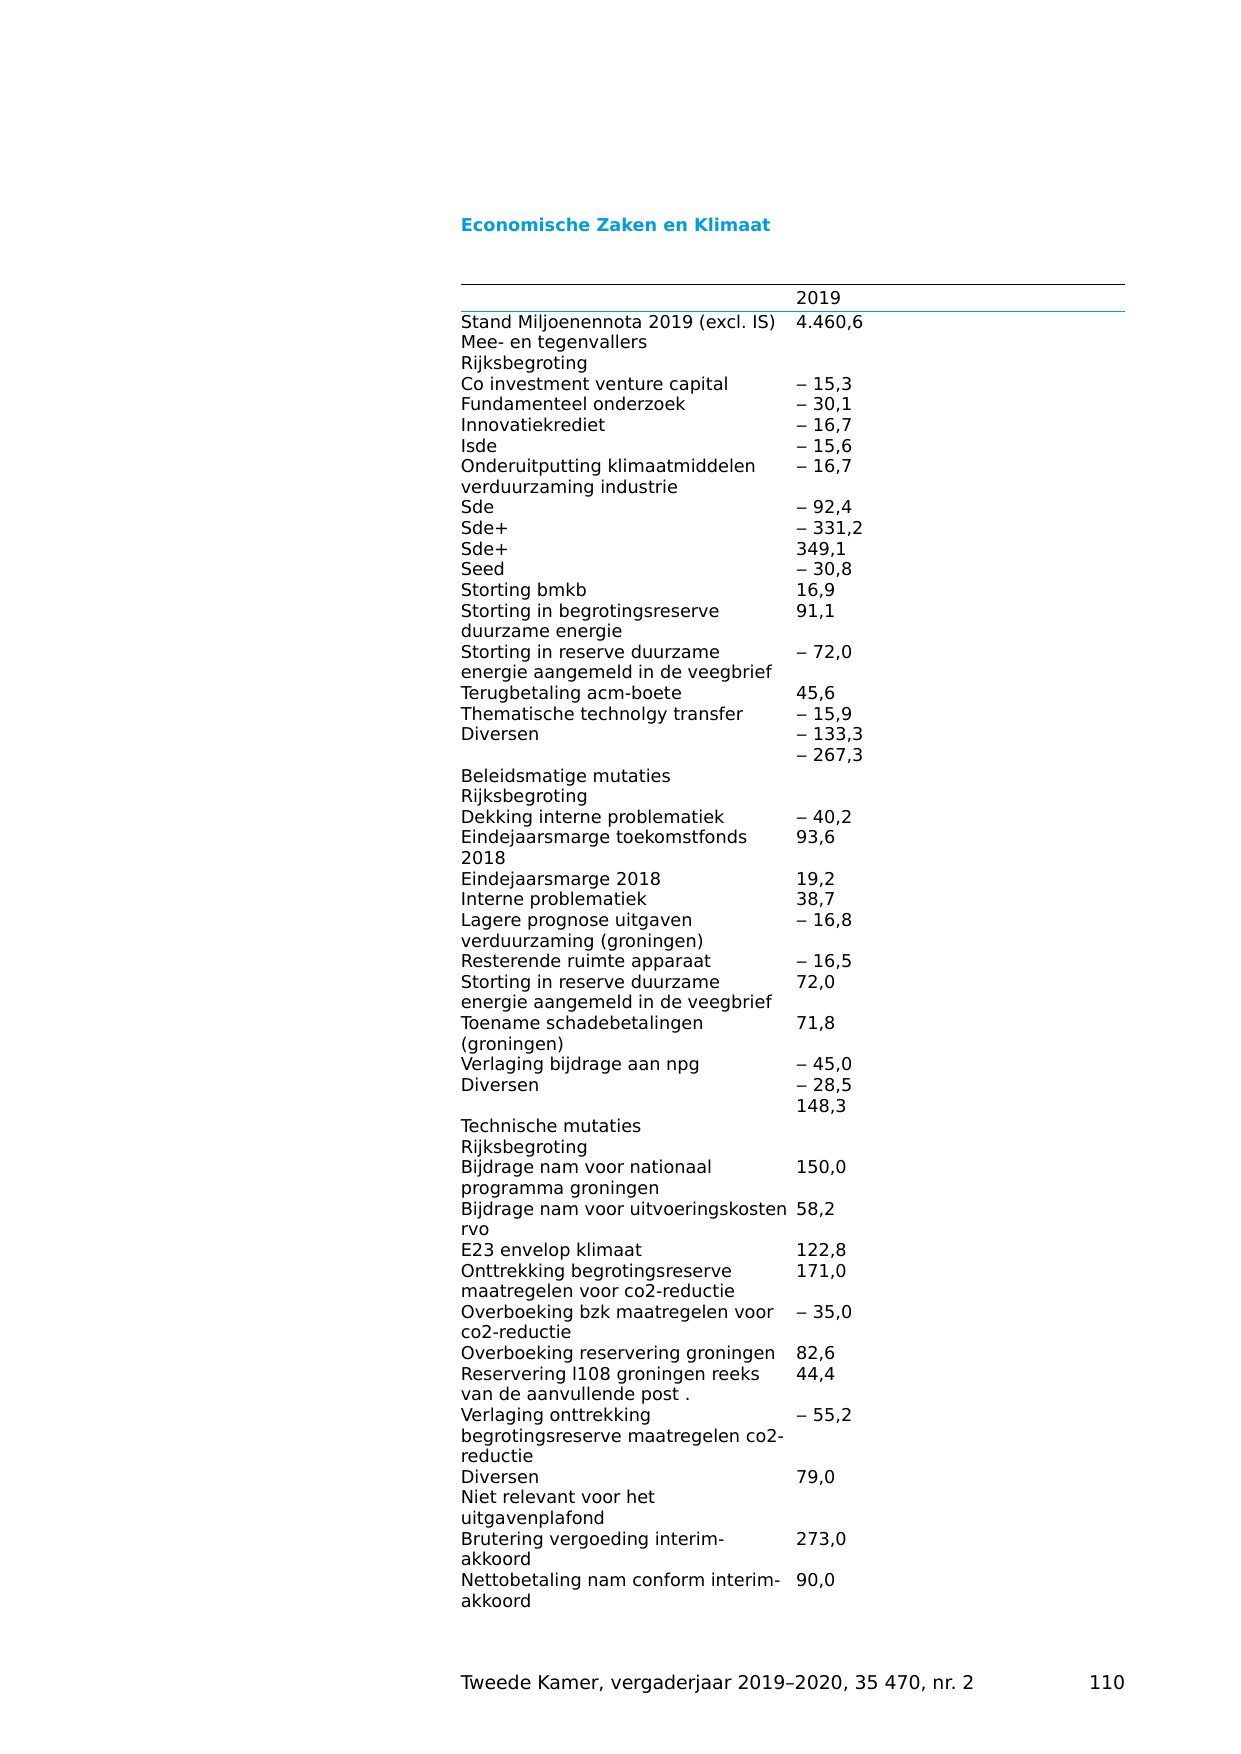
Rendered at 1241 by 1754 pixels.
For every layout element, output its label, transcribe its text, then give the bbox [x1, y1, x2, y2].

table_cell ‒ 30,8 [793, 559, 1125, 580]
table_cell 150,0 [793, 1158, 1125, 1199]
table_cell Eindejaarsmarge toekomstfonds 2018 [461, 828, 793, 869]
table_cell 72,0 [793, 972, 1125, 1013]
title Economische Zaken en Klimaat [461, 213, 1125, 236]
table_cell [793, 1116, 1125, 1137]
table_cell Niet relevant voor het uitgavenplafond [461, 1488, 793, 1529]
table_cell [461, 1096, 793, 1116]
table_cell Verlaging onttrekking begrotingsreserve maatregelen co2-reductie [461, 1405, 793, 1467]
table_cell 82,6 [793, 1343, 1125, 1364]
table_cell Beleidsmatige mutaties [461, 766, 793, 786]
table_cell ‒ 15,3 [793, 374, 1125, 394]
table_cell ‒ 133,3 [793, 724, 1125, 745]
table_cell 79,0 [793, 1467, 1125, 1487]
table_cell Sde [461, 498, 793, 518]
table_cell ‒ 55,2 [793, 1405, 1125, 1467]
table_cell 16,9 [793, 580, 1125, 601]
table_cell ‒ 16,5 [793, 951, 1125, 972]
table_cell Diversen [461, 1075, 793, 1096]
table_cell Diversen [461, 1467, 793, 1487]
table_cell [793, 1137, 1125, 1157]
table_cell ‒ 35,0 [793, 1302, 1125, 1343]
table_cell Bijdrage nam voor uitvoeringskosten rvo [461, 1199, 793, 1240]
table_cell ‒ 15,9 [793, 704, 1125, 724]
table_cell Onderuitputting klimaatmiddelen verduurzaming industrie [461, 456, 793, 497]
table_cell E23 envelop klimaat [461, 1240, 793, 1261]
table_cell Fundamenteel onderzoek [461, 394, 793, 415]
table_cell ‒ 16,8 [793, 910, 1125, 951]
table_cell Eindejaarsmarge 2018 [461, 869, 793, 889]
table_cell Storting in begrotingsreserve duurzame energie [461, 601, 793, 642]
table_cell Isde [461, 436, 793, 456]
table_cell Bijdrage nam voor nationaal programma groningen [461, 1158, 793, 1199]
table_cell 4.460,6 [793, 312, 1125, 332]
table_cell Rijksbegroting [461, 353, 793, 374]
table_cell [793, 1488, 1125, 1529]
table_cell [793, 786, 1125, 807]
table_cell Storting in reserve duurzame energie aangemeld in de veegbrief [461, 642, 793, 683]
table_cell Reservering l108 groningen reeks van de aanvullende post . [461, 1364, 793, 1405]
table_cell Brutering vergoeding interim-akkoord [461, 1529, 793, 1570]
table_cell 58,2 [793, 1199, 1125, 1240]
table_cell Storting in reserve duurzame energie aangemeld in de veegbrief [461, 972, 793, 1013]
table_cell 90,0 [793, 1570, 1125, 1611]
table_cell [461, 745, 793, 766]
table_cell [793, 766, 1125, 786]
table_cell ‒ 30,1 [793, 394, 1125, 415]
table_cell Interne problematiek [461, 889, 793, 910]
table_cell Sde+ [461, 518, 793, 539]
table_cell ‒ 16,7 [793, 456, 1125, 497]
table_cell Nettobetaling nam conform interim-akkoord [461, 1570, 793, 1611]
table_cell Resterende ruimte apparaat [461, 951, 793, 972]
table_cell Thematische technolgy transfer [461, 704, 793, 724]
table_cell ‒ 16,7 [793, 415, 1125, 436]
table_cell Terugbetaling acm-boete [461, 683, 793, 704]
table_cell 171,0 [793, 1261, 1125, 1302]
table_cell Verlaging bijdrage aan npg [461, 1054, 793, 1075]
table_cell [461, 285, 793, 311]
table_cell Onttrekking begrotingsreserve maatregelen voor co2-reductie [461, 1261, 793, 1302]
table_cell ‒ 45,0 [793, 1054, 1125, 1075]
table_cell Co investment venture capital [461, 374, 793, 394]
table_cell Technische mutaties [461, 1116, 793, 1137]
table_cell 91,1 [793, 601, 1125, 642]
table_cell ‒ 28,5 [793, 1075, 1125, 1096]
table_cell Lagere prognose uitgaven verduurzaming (groningen) [461, 910, 793, 951]
table_cell ‒ 267,3 [793, 745, 1125, 766]
table_cell Seed [461, 559, 793, 580]
table_cell 44,4 [793, 1364, 1125, 1405]
table_cell Stand Miljoenennota 2019 (excl. IS) [461, 312, 793, 332]
table_cell 38,7 [793, 889, 1125, 910]
table_cell 45,6 [793, 683, 1125, 704]
table_cell 148,3 [793, 1096, 1125, 1116]
table_cell 349,1 [793, 539, 1125, 559]
table_cell [793, 353, 1125, 374]
table_cell ‒ 72,0 [793, 642, 1125, 683]
table_cell 2019 [793, 285, 1125, 311]
table_cell Dekking interne problematiek [461, 807, 793, 827]
table_cell Rijksbegroting [461, 1137, 793, 1157]
table_cell ‒ 15,6 [793, 436, 1125, 456]
table_cell 93,6 [793, 828, 1125, 869]
table_cell Toename schadebetalingen (groningen) [461, 1013, 793, 1054]
table_cell 122,8 [793, 1240, 1125, 1261]
table_cell 71,8 [793, 1013, 1125, 1054]
table_cell [793, 333, 1125, 353]
table_cell Innovatiekrediet [461, 415, 793, 436]
table_header XIII ECONOMISCHE ZAKEN EN KLIMAAT: UITGAVEN [461, 259, 1125, 284]
table_cell Sde+ [461, 539, 793, 559]
table_cell Storting bmkb [461, 580, 793, 601]
table_cell ‒ 331,2 [793, 518, 1125, 539]
table_cell Overboeking bzk maatregelen voor co2-reductie [461, 1302, 793, 1343]
table_cell Rijksbegroting [461, 786, 793, 807]
table_cell Mee- en tegenvallers [461, 333, 793, 353]
table_cell 19,2 [793, 869, 1125, 889]
table_cell ‒ 92,4 [793, 498, 1125, 518]
table_cell ‒ 40,2 [793, 807, 1125, 827]
table_cell Diversen [461, 724, 793, 745]
table_cell 273,0 [793, 1529, 1125, 1570]
table_cell Overboeking reservering groningen [461, 1343, 793, 1364]
